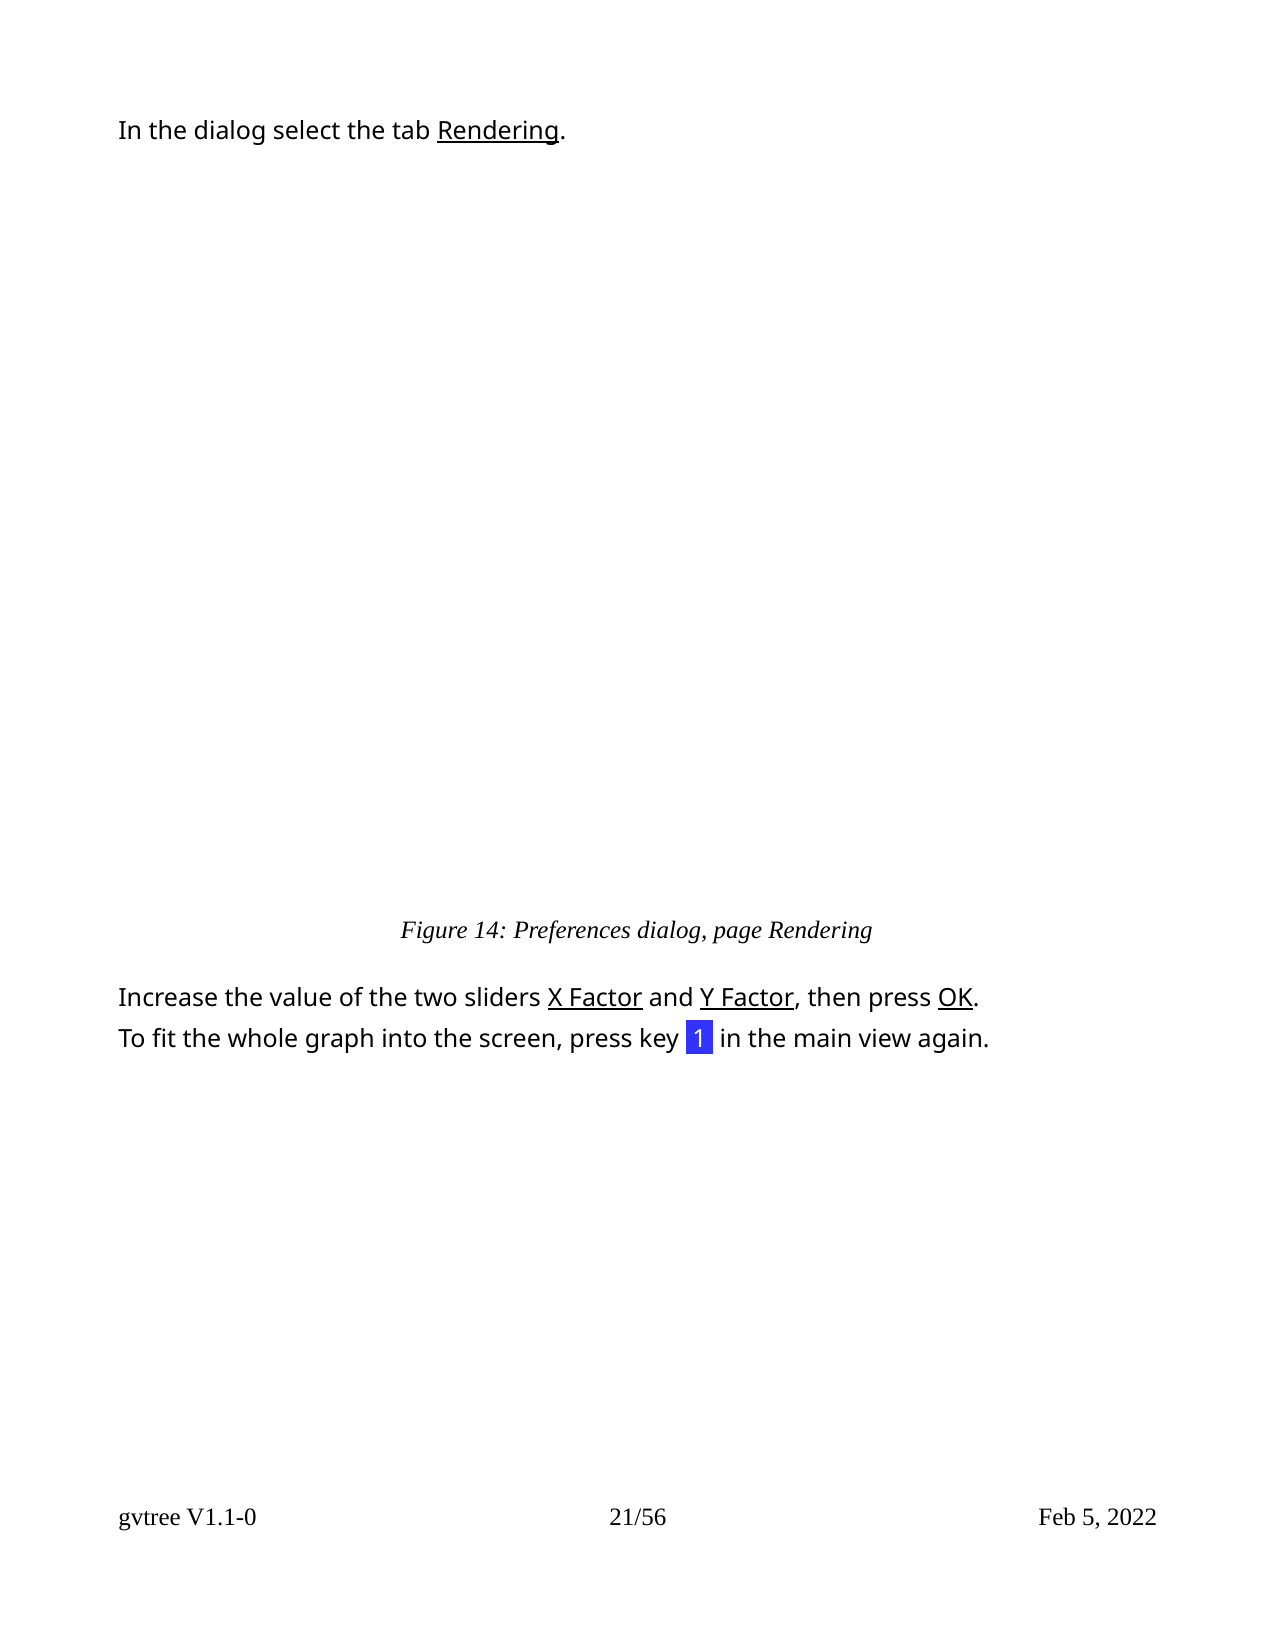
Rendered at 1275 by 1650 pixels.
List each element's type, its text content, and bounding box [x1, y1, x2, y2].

text Figure 14: Preferences dialog, page Rendering [118, 172, 1157, 944]
text To fit the whole graph into the screen, press key 1 in the main view again. [118, 1026, 1157, 1052]
text In the dialog select the tab Rendering. [118, 118, 1157, 144]
text Increase the value of the two sliders X Factor and Y Factor, then press OK. [118, 985, 1157, 1011]
